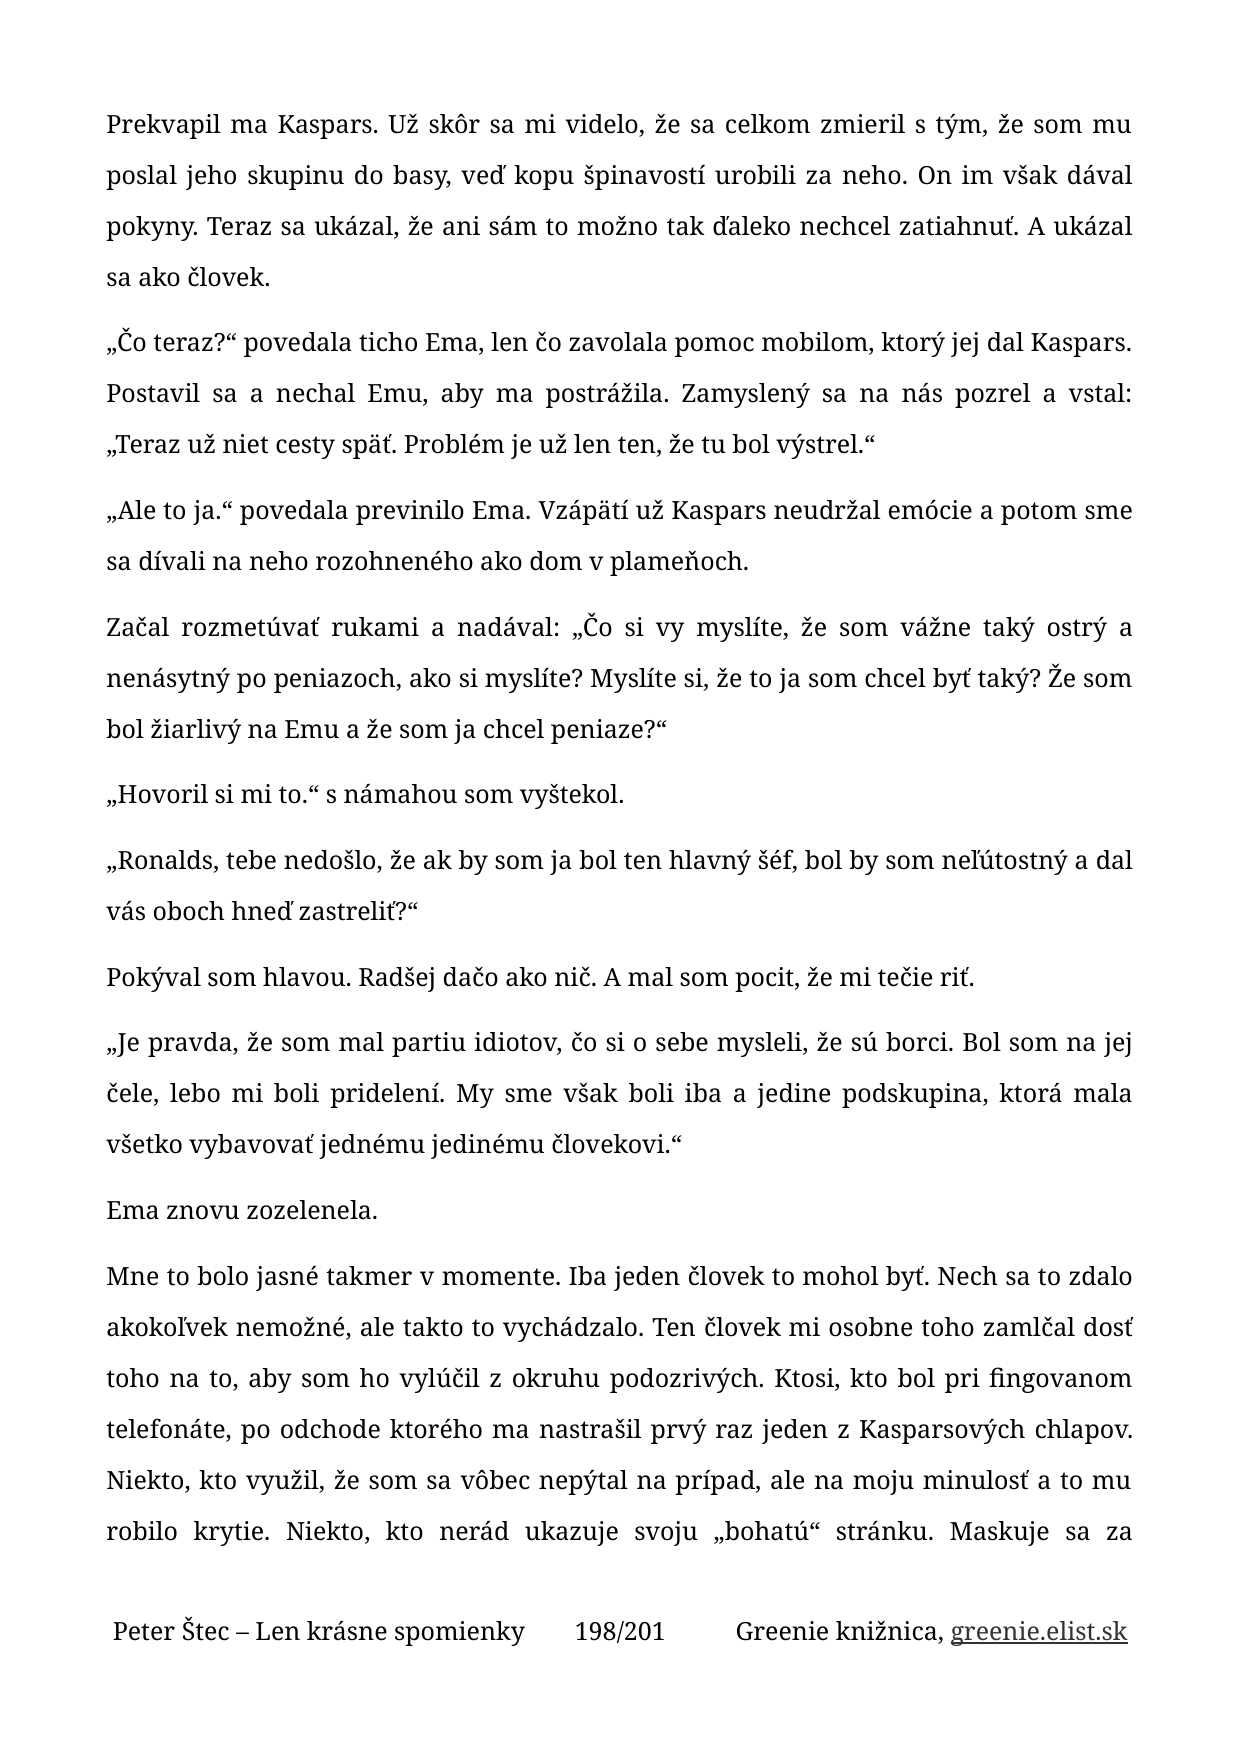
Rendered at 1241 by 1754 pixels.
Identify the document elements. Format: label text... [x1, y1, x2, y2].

text „Ronalds, tebe nedošlo, že ak by som ja bol ten hlavný šéf, bol by som neľútostný a dal vás oboch hneď zastreliť?“ [106, 843, 1134, 928]
text „Je pravda, že som mal partiu idiotov, čo si o sebe mysleli, že sú borci. Bol som na jej čele, lebo mi boli pridelení. My sme však boli iba a jedine podskupina, ktorá mala všetko vybavovať jednému jedinému človekovi.“ [106, 1025, 1134, 1161]
text „Čo teraz?“ povedala ticho Ema, len čo zavolala pomoc mobilom, ktorý jej dal Kaspars. Postavil sa a nechal Emu, aby ma postrážila. Zamyslený sa na nás pozrel a vstal: „Teraz už niet cesty späť. Problém je už len ten, že tu bol výstrel.“ [106, 325, 1134, 461]
text Mne to bolo jasné takmer v momente. Iba jeden človek to mohol byť. Nech sa to zdalo akokoľvek nemožné, ale takto to vychádzalo. Ten človek mi osobne toho zamlčal dosť toho na to, aby som ho vylúčil z okruhu podozrivých. Ktosi, kto bol pri fingovanom telefonáte, po odchode ktorého ma nastrašil prvý raz jeden z Kasparsových chlapov. Niekto, kto využil, že som sa vôbec nepýtal na prípad, ale na moju minulosť a to mu robilo krytie. Niekto, kto nerád ukazuje svoju „bohatú“ stránku. Maskuje sa za [106, 1258, 1134, 1548]
text Začal rozmetúvať rukami a nadával: „Čo si vy myslíte, že som vážne taký ostrý a nenásytný po peniazoch, ako si myslíte? Myslíte si, že to ja som chcel byť taký? Že som bol žiarlivý na Emu a že som ja chcel peniaze?“ [106, 609, 1134, 746]
text „Hovoril si mi to.“ s námahou som vyštekol. [106, 777, 1134, 811]
text Pokýval som hlavou. Radšej dačo ako nič. A mal som pocit, že mi tečie riť. [106, 959, 1134, 993]
text „Ale to ja.“ povedala previnilo Ema. Vzápätí už Kaspars neudržal emócie a potom sme sa dívali na neho rozohneného ako dom v plameňoch. [106, 493, 1134, 578]
text Prekvapil ma Kaspars. Už skôr sa mi videlo, že sa celkom zmieril s tým, že som mu poslal jeho skupinu do basy, veď kopu špinavostí urobili za neho. On im však dával pokyny. Teraz sa ukázal, že ani sám to možno tak ďaleko nechcel zatiahnuť. A ukázal sa ako človek. [106, 106, 1134, 293]
text Ema znovu zozelenela. [106, 1193, 1134, 1227]
